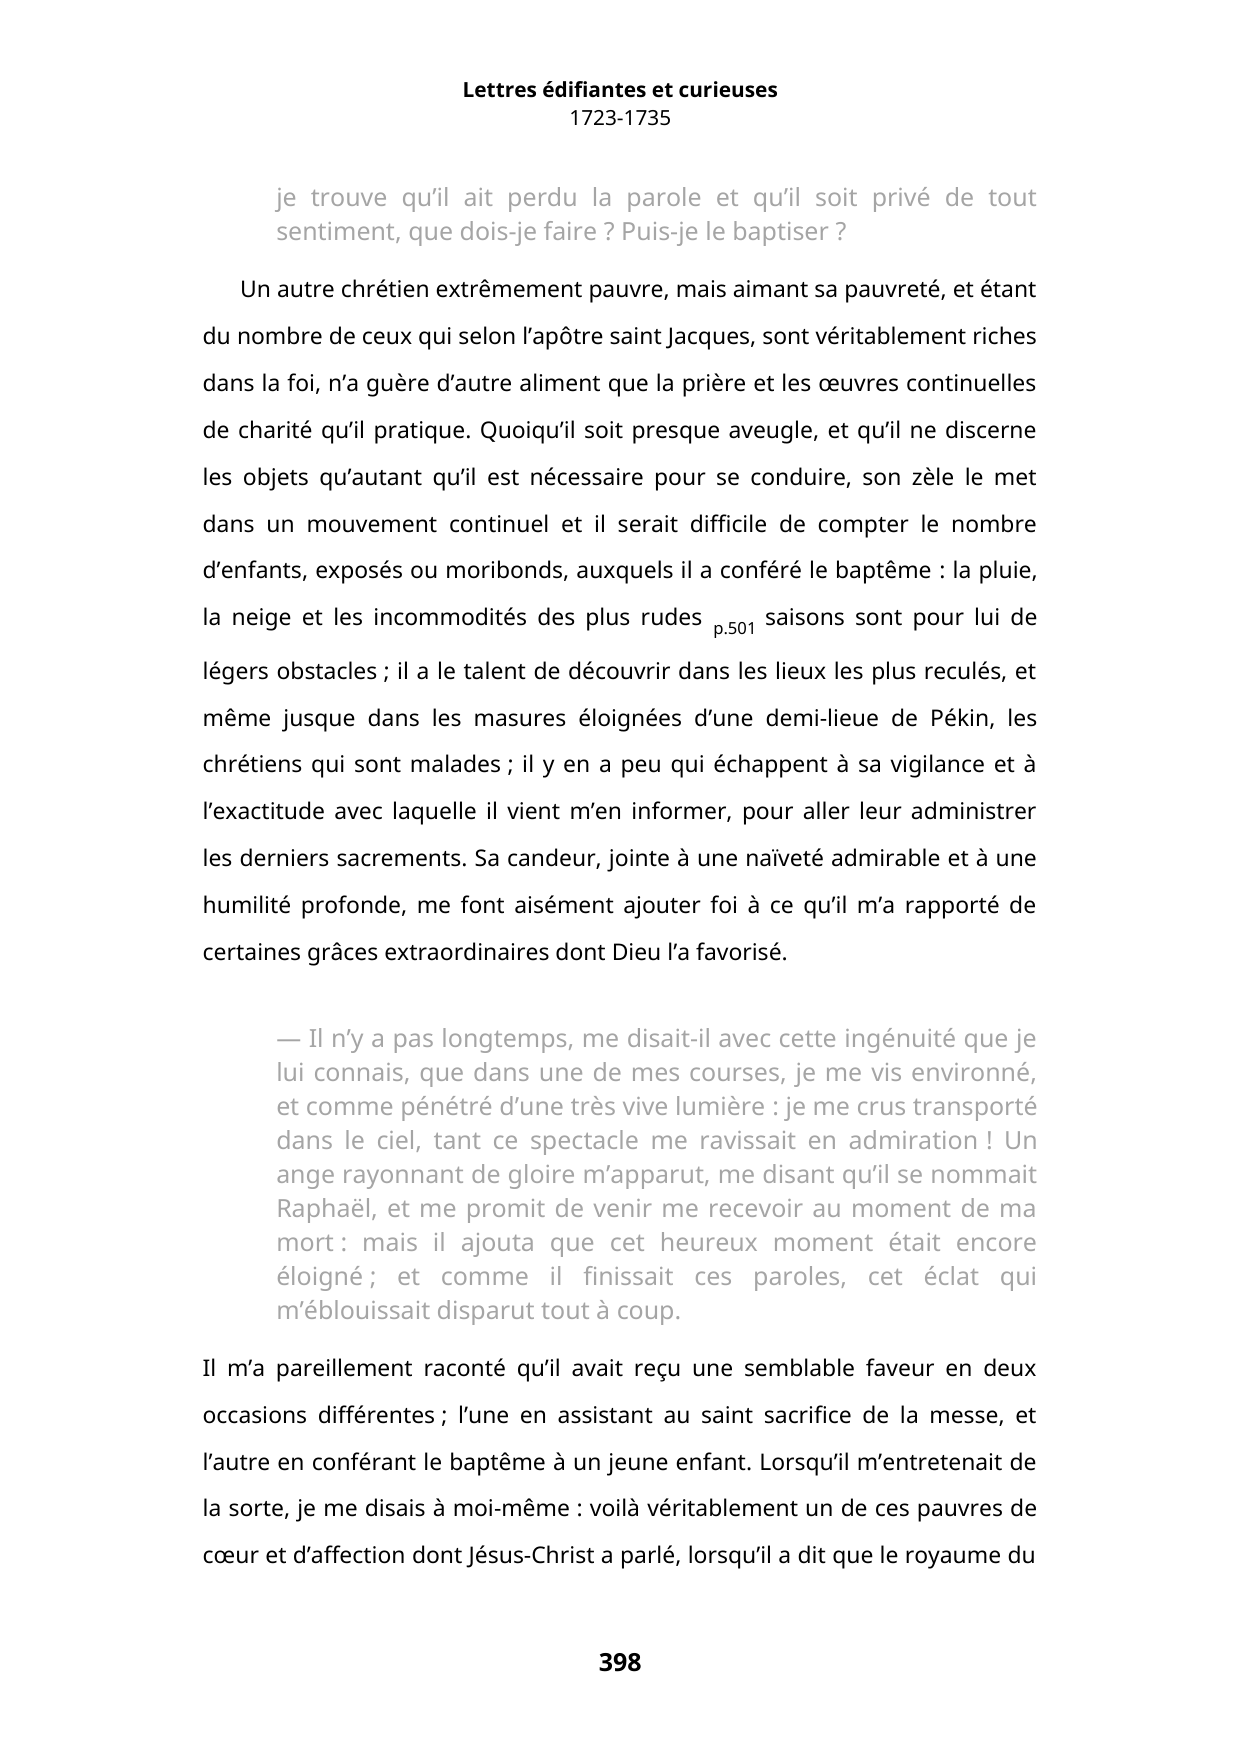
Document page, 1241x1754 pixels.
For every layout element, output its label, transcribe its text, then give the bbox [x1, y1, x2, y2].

text — Il n’y a pas longtemps, me disait-il avec cette ingénuité que je lui connais, que dans une de mes courses, je me vis environné, et comme pénétré d’une très vive lumière : je me crus transporté dans le ciel, tant ce spectacle me ravissait en admiration ! Un ange rayonnant de gloire m’apparut, me disant qu’il se nommait Raphaël, et me promit de venir me recevoir au moment de ma mort : mais il ajouta que cet heureux moment était encore éloigné ; et comme il finissait ces paroles, cet éclat qui m’éblouissait disparut tout à coup. [276, 1020, 1038, 1327]
text Il m’a pareillement raconté qu’il avait reçu une semblable faveur en deux occasions différentes ; l’une en assistant au saint sacrifice de la messe, et l’autre en conférant le baptême à un jeune enfant. Lorsqu’il m’entretenait de la sorte, je me disais à moi-même : voilà véritablement un de ces pauvres de cœur et d’affection dont Jésus-Christ a parlé, lorsqu’il a dit que le royaume du [202, 1352, 1038, 1571]
text Un autre chrétien extrêmement pauvre, mais aimant sa pauvreté, et étant du nombre de ceux qui selon l’apôtre saint Jacques, sont véritablement riches dans la foi, n’a guère d’autre aliment que la prière et les œuvres continuelles de charité qu’il pratique. Quoiqu’il soit presque aveugle, et qu’il ne discerne les objets qu’autant qu’il est nécessaire pour se conduire, son zèle le met dans un mouvement continuel et il serait difficile de compter le nombre d’enfants, exposés ou moribonds, auxquels il a conféré le baptême : la pluie, la neige et les incommodités des plus rudes p.501 saisons sont pour lui de légers obstacles ; il a le talent de découvrir dans les lieux les plus reculés, et même jusque dans les masures éloignées d’une demi-lieue de Pékin, les chrétiens qui sont malades ; il y en a peu qui échappent à sa vigilance et à l’exactitude avec laquelle il vient m’en informer, pour aller leur administrer les derniers sacrements. Sa candeur, jointe à une naïveté admirable et à une humilité profonde, me font aisément ajouter foi à ce qu’il m’a rapporté de certaines grâces extraordinaires dont Dieu l’a favorisé. [202, 273, 1038, 967]
text je trouve qu’il ait perdu la parole et qu’il soit privé de tout sentiment, que dois-je faire ? Puis-je le baptiser ? [276, 180, 1038, 248]
